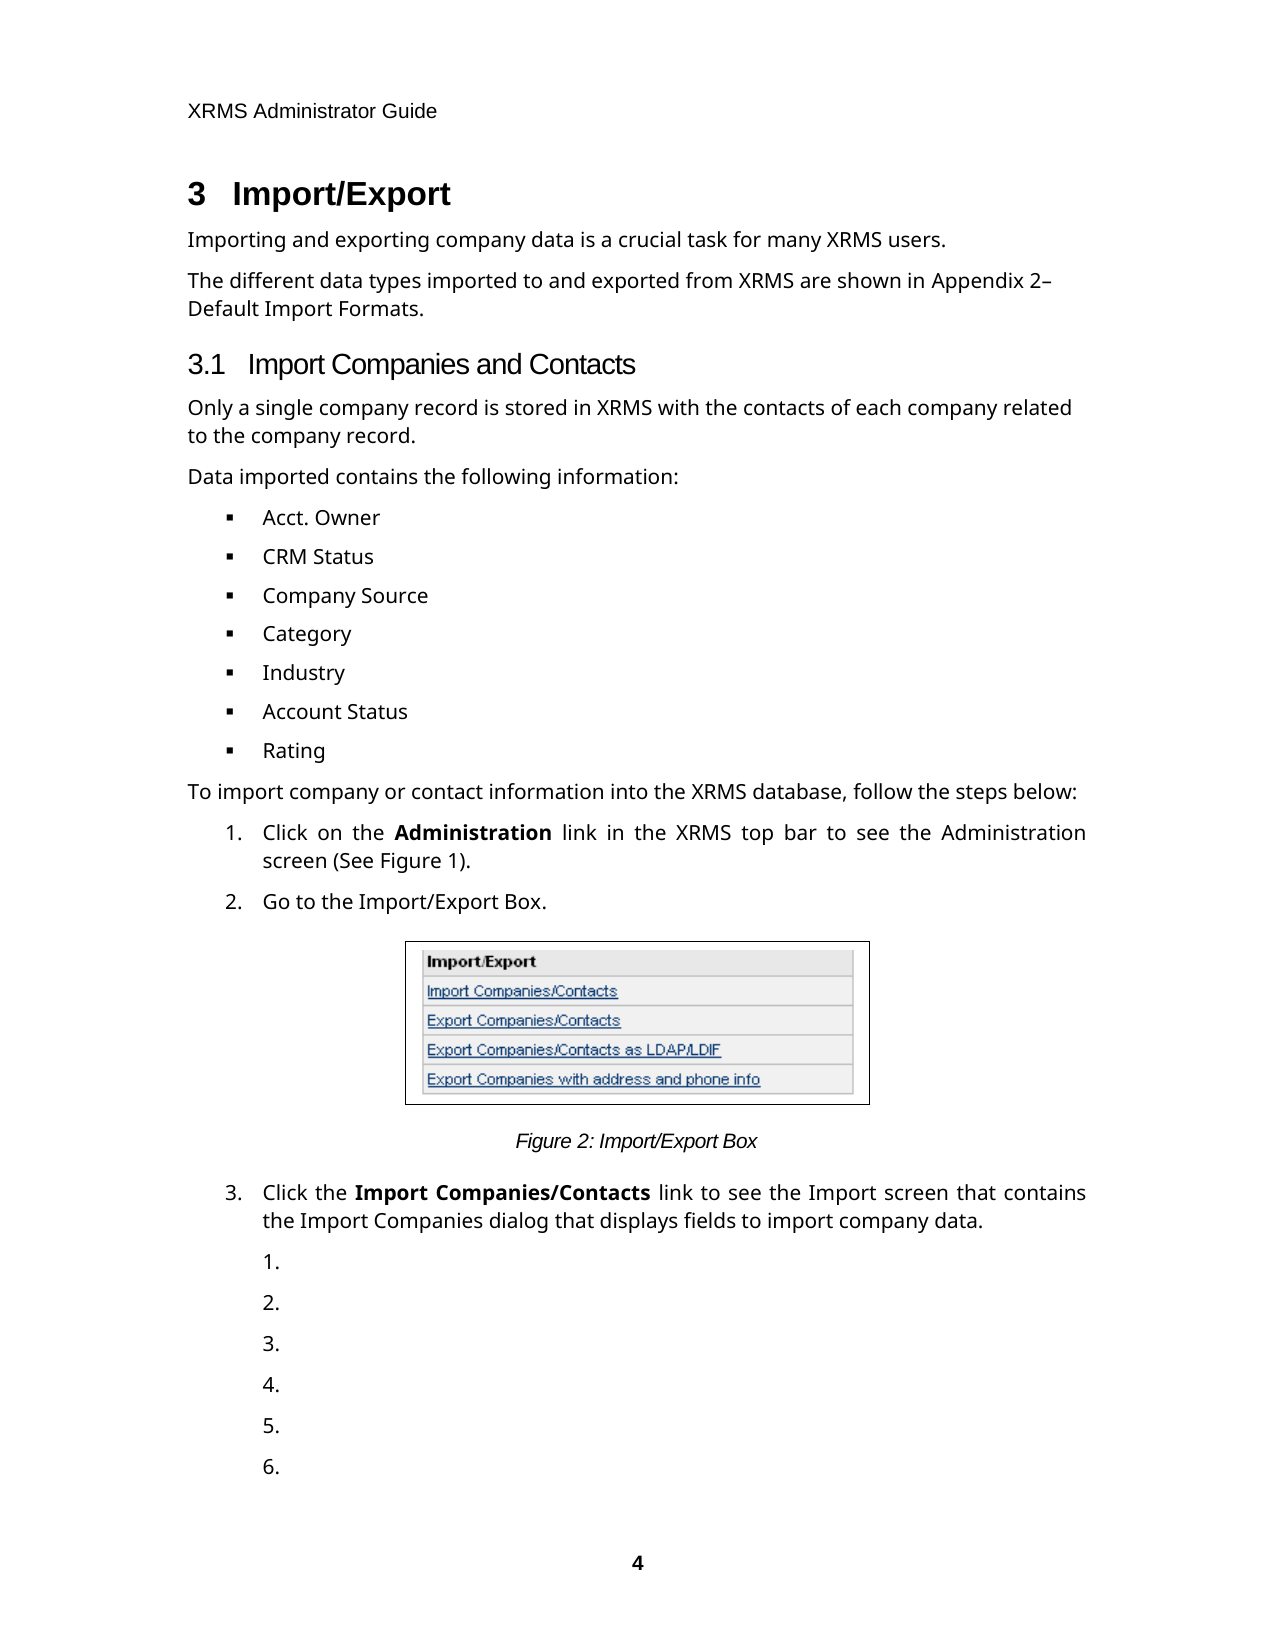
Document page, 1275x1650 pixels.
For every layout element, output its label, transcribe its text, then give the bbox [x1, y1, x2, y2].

list Account Status [225, 697, 1087, 726]
list Click on the Administration link in the XRMS top bar to see the Administration screen (See Figure 1). [225, 818, 1087, 875]
list Industry [225, 658, 1087, 687]
list Company Source [225, 581, 1087, 609]
subtitle Import/Export [187, 175, 1087, 212]
text Figure 2: Import/Export Box [187, 1130, 1087, 1153]
list Click the Import Companies/Contacts link to see the Import screen that contains the Import Companies dialog that displays fields to import company data. [225, 1178, 1087, 1235]
picture [421, 950, 854, 1096]
text Data imported contains the following information: [187, 462, 1087, 491]
list Rating [225, 736, 1087, 764]
text The different data types imported to and exported from XRMS are shown in Appendix 2–Default Import Formats. [187, 266, 1087, 323]
text To import company or contact information into the XRMS database, follow the steps below: [187, 777, 1087, 806]
text Importing and exporting company data is a crucial task for many XRMS users. [187, 225, 1087, 253]
list Go to the Import/Export Box. [225, 887, 1087, 916]
list Category [225, 619, 1087, 648]
list CRM Status [225, 542, 1087, 570]
subtitle Import Companies and Contacts [187, 348, 1087, 380]
list Acct. Owner [225, 503, 1087, 531]
text Only a single company record is stored in XRMS with the contacts of each company related to the company record. [187, 393, 1087, 449]
